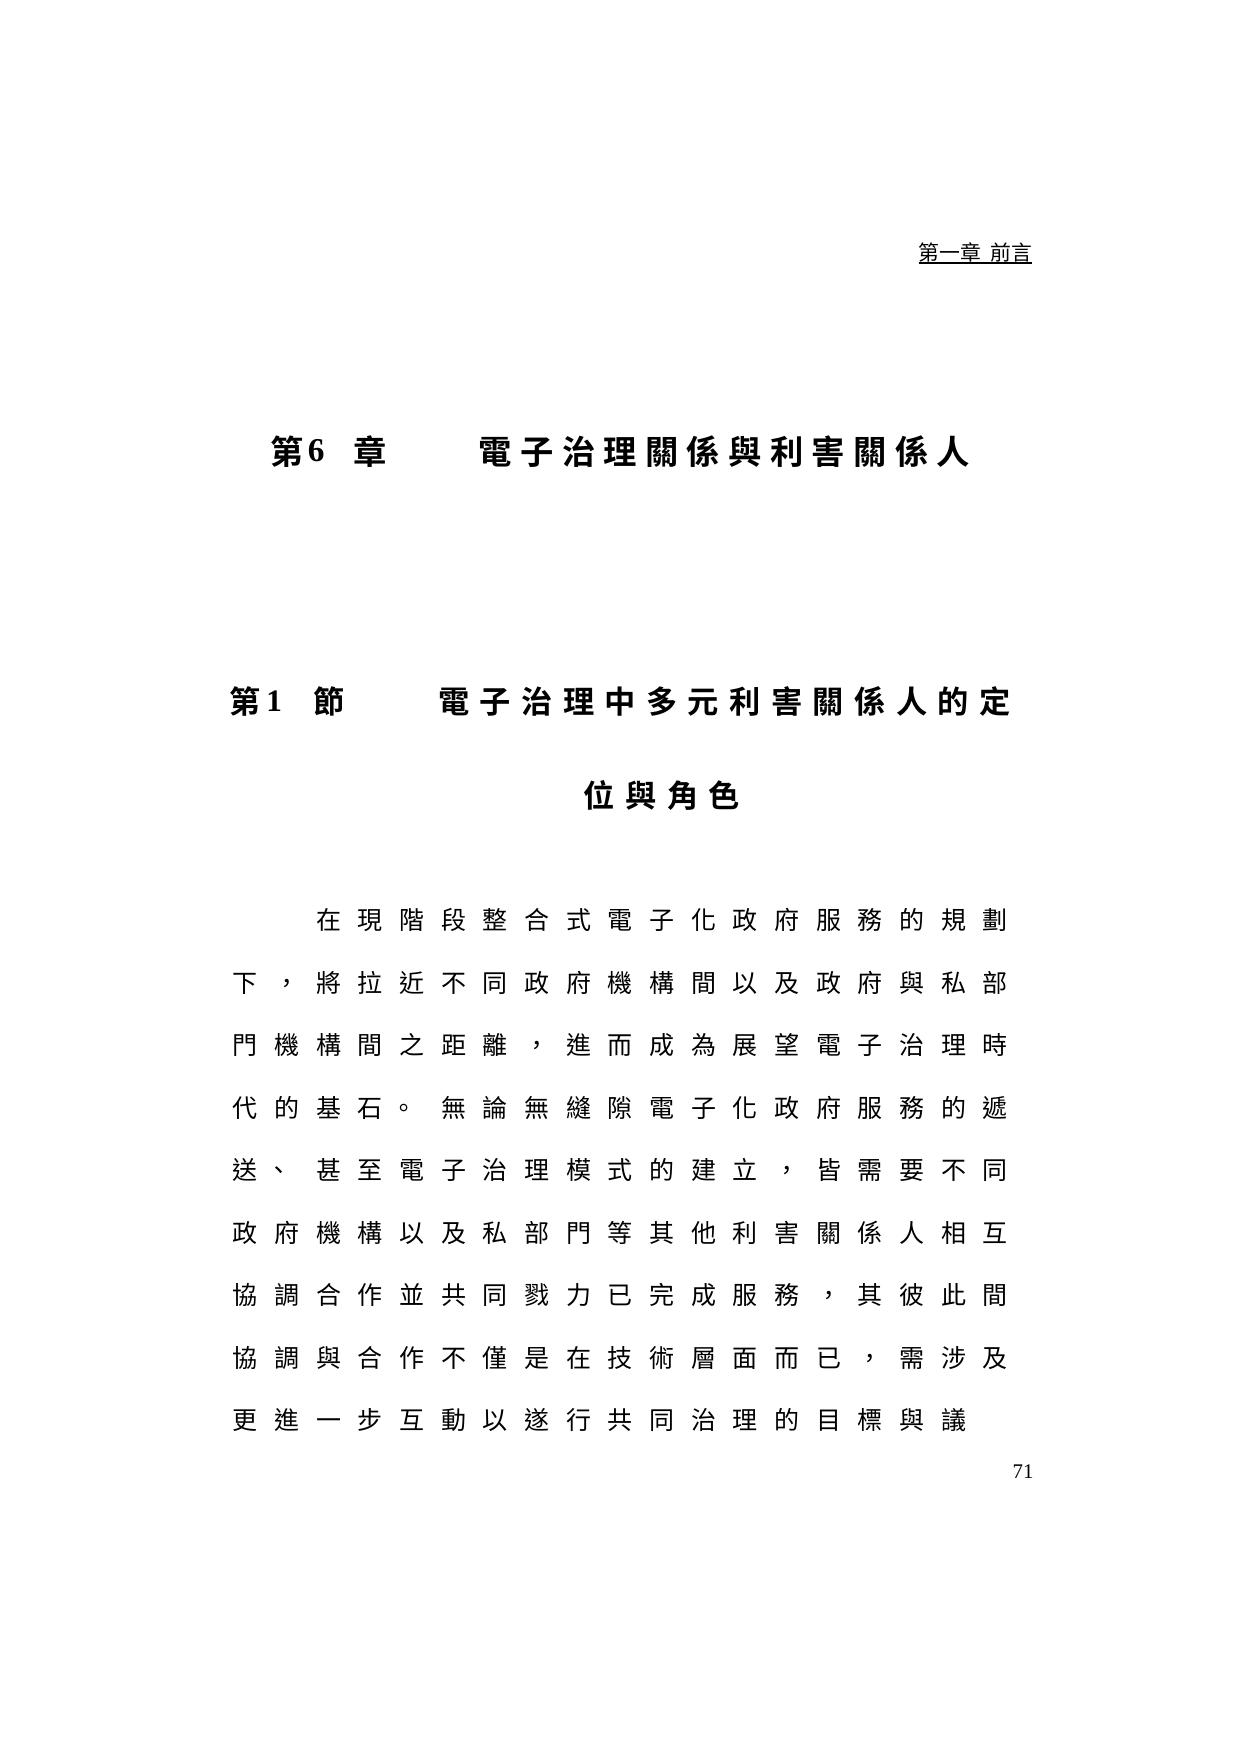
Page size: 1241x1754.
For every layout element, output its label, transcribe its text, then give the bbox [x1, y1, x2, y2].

list 電子治理中多元利害關係人的定位與角色 [224, 627, 1016, 814]
list 電子治理關係與利害關係人 [224, 377, 1016, 502]
text 在現階段整合式電子化政府服務的規劃下，將拉近不同政府機構間以及政府與私部門機構間之距離，進而成為展望電子治理時代的基石。無論無縫隙電子化政府服務的遞送、甚至電子治理模式的建立，皆需要不同政府機構以及私部門等其他利害關係人相互協調合作並共同戮力已完成服務，其彼此間協調與合作不僅是在技術層面而已，需涉及更進一步互動以遂行共同治理的目標與議 [224, 877, 1016, 1439]
